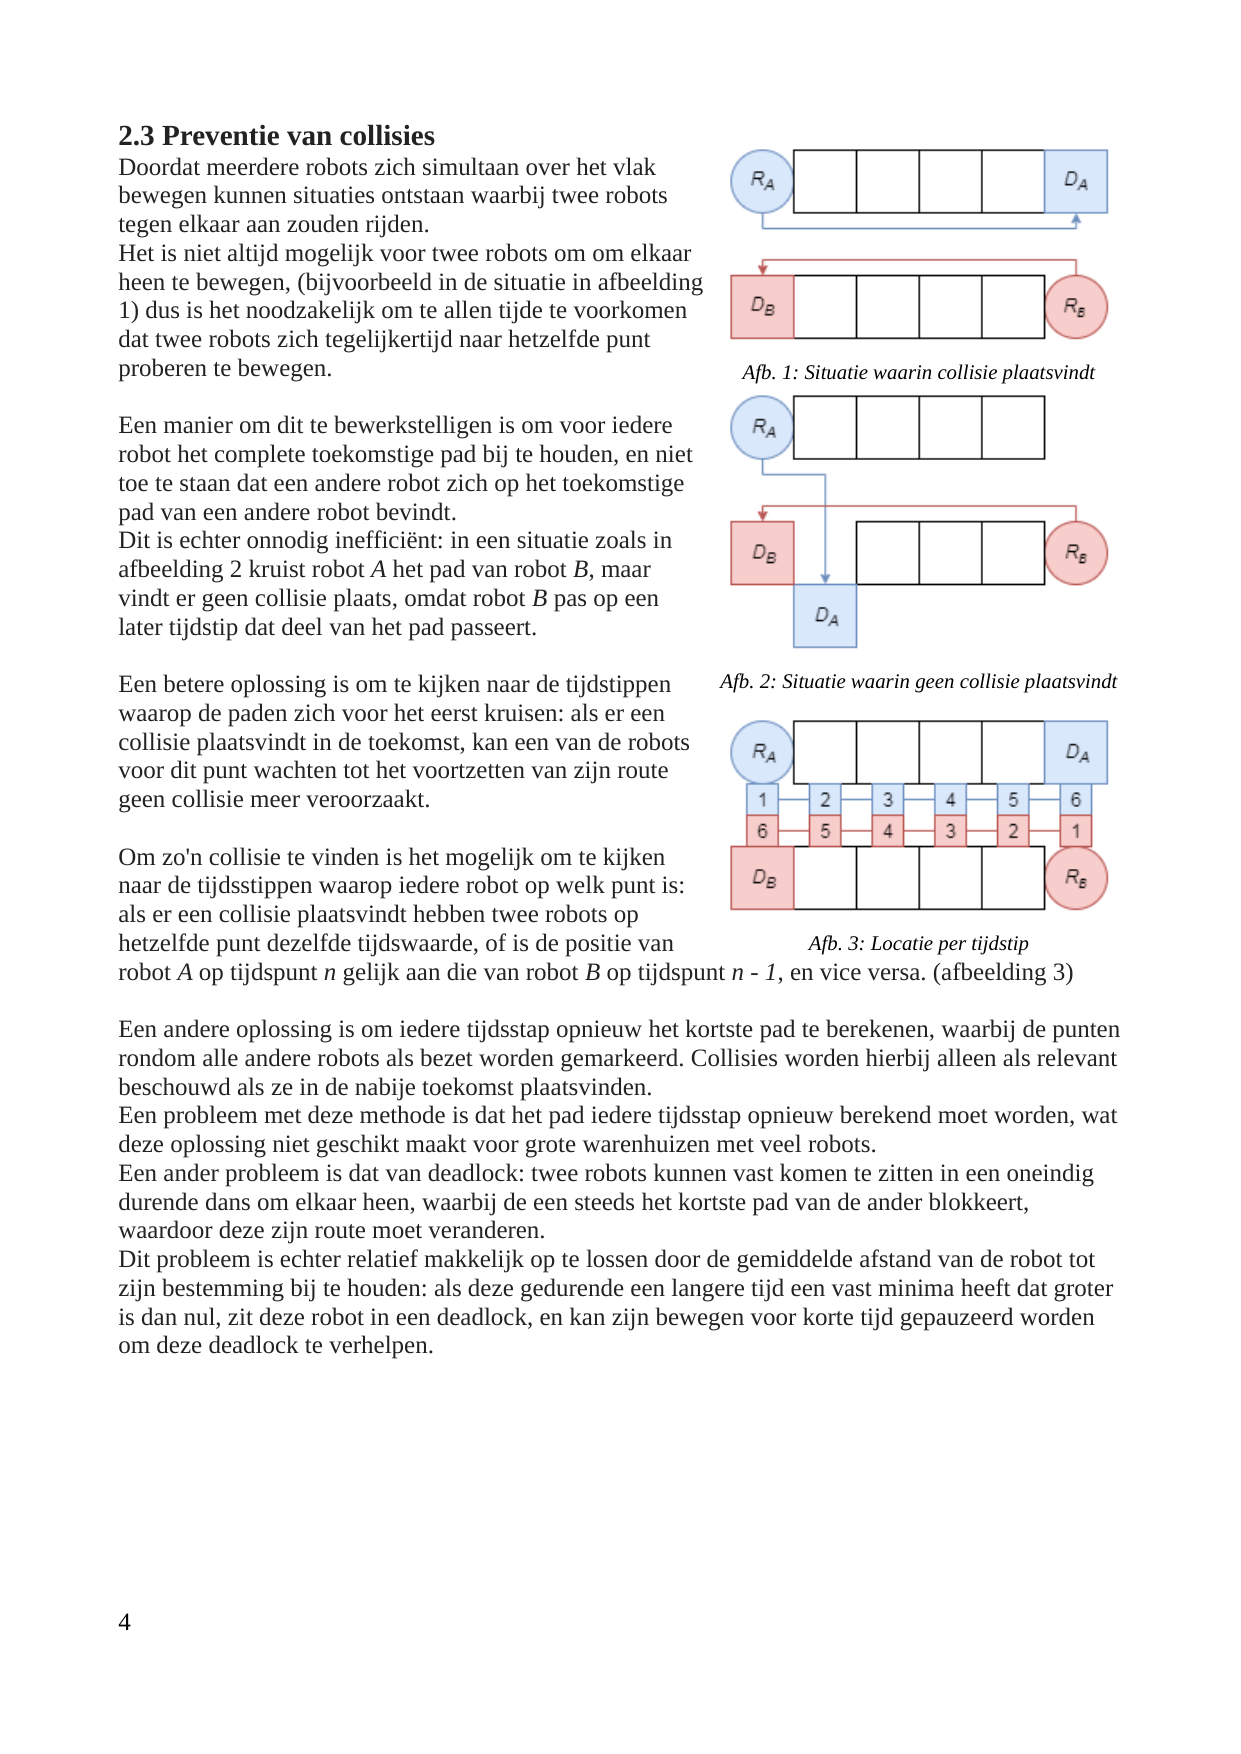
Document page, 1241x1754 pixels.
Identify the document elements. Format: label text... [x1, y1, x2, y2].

text Een ander probleem is dat van deadlock: twee robots kunnen vast komen te zitten in een oneindig durende dans om elkaar heen, waarbij de een steeds het kortste pad van de ander blokkeert, waardoor deze zijn route moet veranderen. [118, 1158, 1122, 1244]
text Dit is echter onnodig inefficiënt: in een situatie zoals in afbeelding 2 kruist robot A het pad van robot B, maar [118, 525, 716, 583]
text Om zo'n collisie te vinden is het mogelijk om te kijken [118, 842, 716, 870]
text Een manier om dit te bewerkstelligen is om voor iedere robot het complete toekomstige pad bij te houden, en niet toe te staan dat een andere robot zich op het toekomstige pad van een andere robot bevindt. [118, 410, 716, 525]
text Dit probleem is echter relatief makkelijk op te lossen door de gemiddelde afstand van de robot tot zijn bestemming bij te houden: als deze gedurende een langere tijd een vast minima heeft dat groter is dan nul, zit deze robot in een deadlock, en kan zijn bewegen voor korte tijd gepauzeerd worden om deze deadlock te verhelpen. [118, 1244, 1122, 1359]
text Afb. 3: Locatie per tijdstip [716, 926, 1124, 955]
text Afb. 2: Situatie waarin geen collisie plaatsvindt [716, 664, 1124, 693]
text Een probleem met deze methode is dat het pad iedere tijdsstap opnieuw berekend moet worden, wat deze oplossing niet geschikt maakt voor grote warenhuizen met veel robots. [118, 1100, 1122, 1158]
text [716, 693, 1124, 705]
text Doordat meerdere robots zich simultaan over het vlak bewegen kunnen situaties ontstaan waarbij twee robots tegen elkaar aan zouden rijden. [118, 152, 716, 238]
text Afb. 1: Situatie waarin collisie plaatsvindt [716, 355, 1124, 384]
picture [716, 134, 1124, 355]
text 2.3 Preventie van collisies [118, 118, 1124, 152]
text Het is niet altijd mogelijk voor twee robots om om elkaar heen te bewegen, (bijvoorbeeld in de situatie in afbeelding 1) dus is het noodzakelijk om te allen tijde te voorkomen dat twee robots zich tegelijkertijd naar hetzelfde punt proberen te bewegen. [118, 238, 716, 382]
text Een betere oplossing is om te kijken naar de tijdstippen waarop de paden zich voor het eerst kruisen: als er een collisie plaatsvindt in de toekomst, kan een van de robots voor dit punt wachten tot het voortzetten van zijn route geen collisie meer veroorzaakt. [118, 669, 716, 813]
picture [716, 705, 1124, 926]
text Een andere oplossing is om iedere tijdsstap opnieuw het kortste pad te berekenen, waarbij de punten rondom alle andere robots als bezet worden gemarkeerd. Collisies worden hierbij alleen als relevant beschouwd als ze in de nabije toekomst plaatsvinden. [118, 1014, 1122, 1100]
text later tijdstip dat deel van het pad passeert. [118, 612, 716, 640]
text vindt er geen collisie plaats, omdat robot B pas op een [118, 583, 716, 612]
text naar de tijdsstippen waarop iedere robot op welk punt is: als er een collisie plaatsvindt hebben twee robots op hetzelfde punt dezelfde tijdswaarde, of is de positie van robot A op tijdspunt n gelijk aan die van robot B op tijdspunt n - 1, en vice versa. (afbeelding 3) [118, 870, 1122, 985]
picture [716, 384, 1124, 664]
